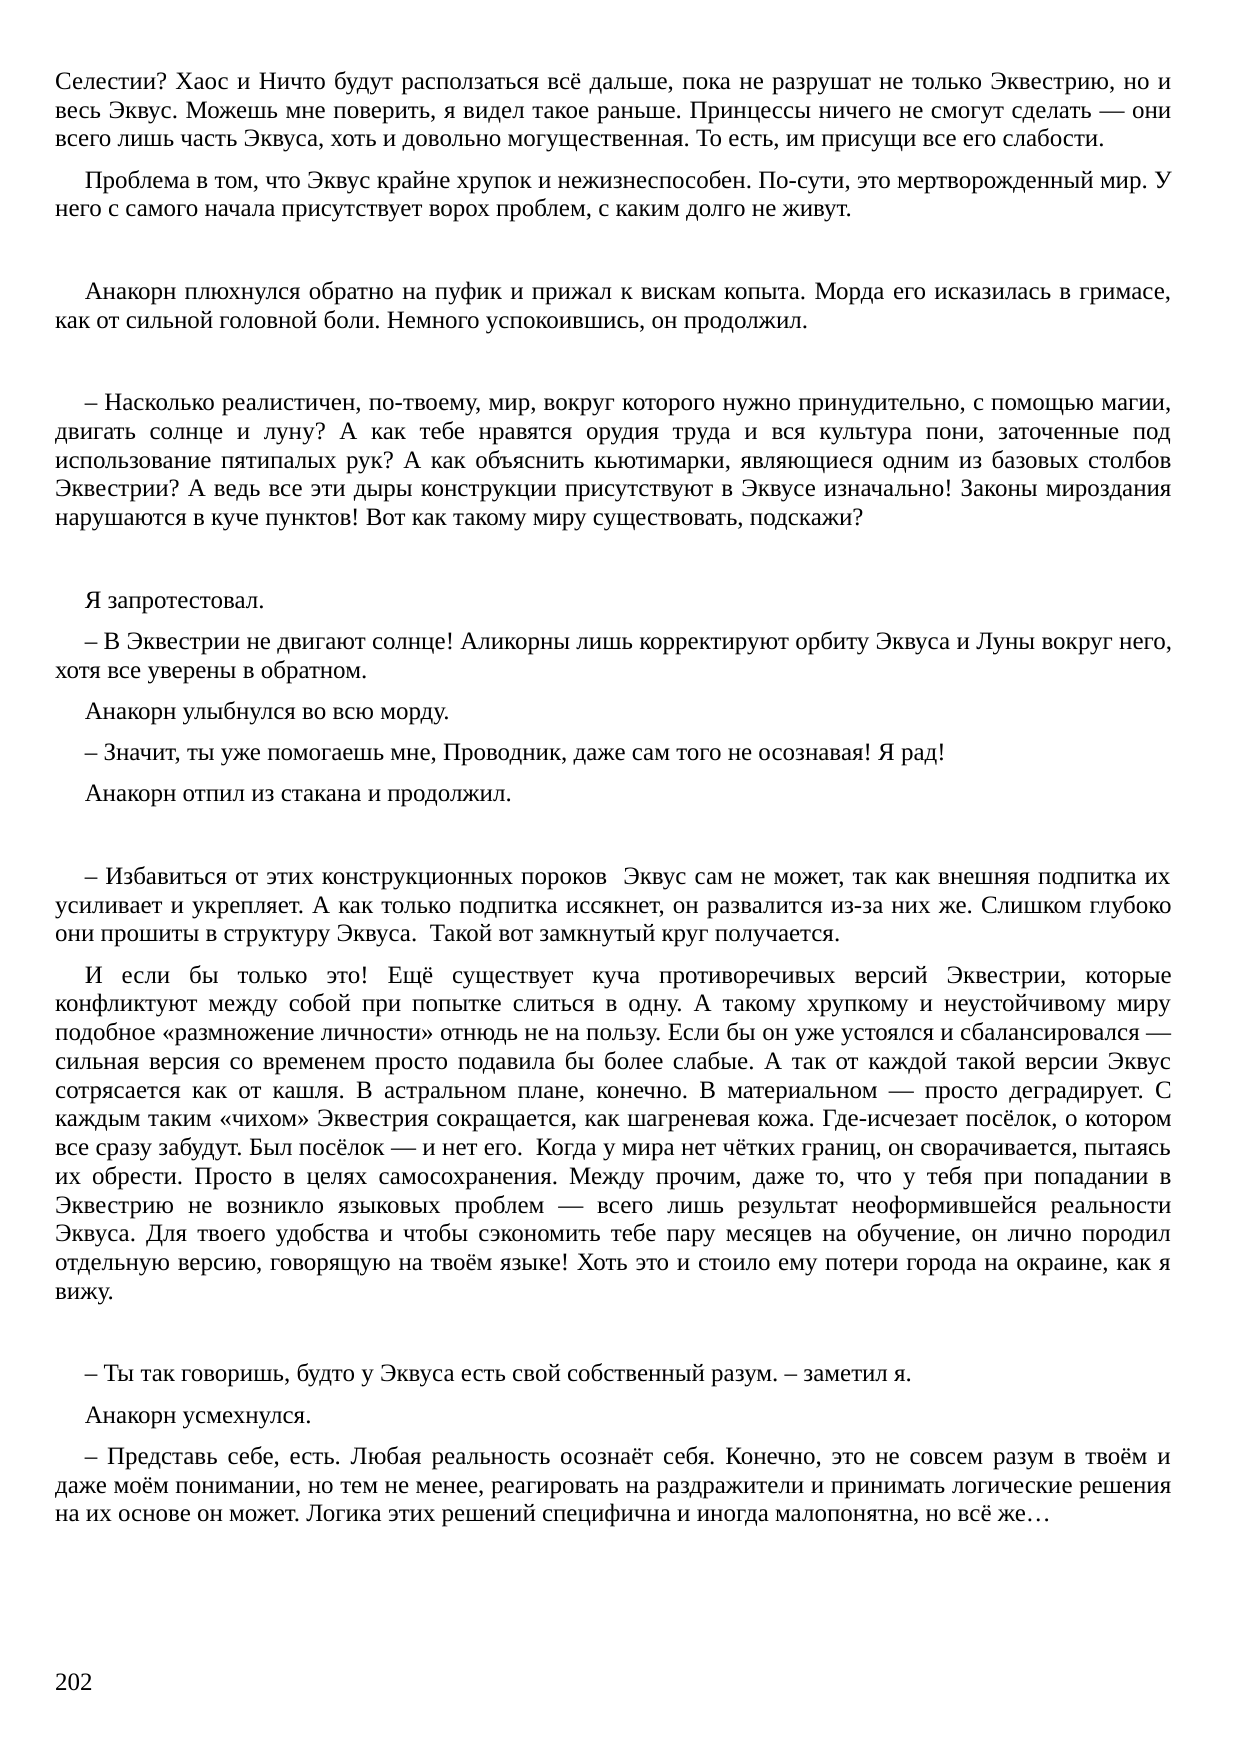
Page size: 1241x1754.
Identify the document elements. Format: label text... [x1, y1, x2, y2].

text – Насколько реалистичен, по-твоему, мир, вокруг которого нужно принудительно, с помощью магии, двигать солнце и луну? А как тебе нравятся орудия труда и вся культура пони, заточенные под использование пятипалых рук? А как объяснить кьютимарки, являющиеся одним из базовых столбов Эквестрии? А ведь все эти дыры конструкции присутствуют в Эквусе изначально! Законы мироздания нарушаются в куче пунктов! Вот как такому миру существовать, подскажи? [55, 387, 1173, 531]
text И если бы только это! Ещё существует куча противоречивых версий Эквестрии, которые конфликтуют между собой при попытке слиться в одну. А такому хрупкому и неустойчивому миру подобное «размножение личности» отнюдь не на пользу. Если бы он уже устоялся и сбалансировался — сильная версия со временем просто подавила бы более слабые. А так от каждой такой версии Эквус сотрясается как от кашля. В астральном плане, конечно. В материальном — просто деградирует. С каждым таким «чихом» Эквестрия сокращается, как шагреневая кожа. Где-исчезает посёлок, о котором все сразу забудут. Был посёлок — и нет его. Когда у мира нет чётких границ, он сворачивается, пытаясь их обрести. Просто в целях самосохранения. Между прочим, даже то, что у тебя при попадании в Эквестрию не возникло языковых проблем — всего лишь результат неоформившейся реальности Эквуса. Для твоего удобства и чтобы сэкономить тебе пару месяцев на обучение, он лично породил отдельную версию, говорящую на твоём языке! Хоть это и стоило ему потери города на окраине, как я вижу. [55, 960, 1173, 1305]
text – Представь себе, есть. Любая реальность осознаёт себя. Конечно, это не совсем разум в твоём и даже моём понимании, но тем не менее, реагировать на раздражители и принимать логические решения на их основе он может. Логика этих решений специфична и иногда малопонятна, но всё же… [55, 1441, 1173, 1527]
text Селестии? Хаос и Ничто будут расползаться всё дальше, пока не разрушат не только Эквестрию, но и весь Эквус. Можешь мне поверить, я видел такое раньше. Принцессы ничего не смогут сделать — они всего лишь часть Эквуса, хоть и довольно могущественная. То есть, им присущи все его слабости. [55, 66, 1173, 152]
text Анакорн усмехнулся. [55, 1400, 1173, 1428]
text – Ты так говоришь, будто у Эквуса есть свой собственный разум. – заметил я. [55, 1358, 1173, 1387]
text Проблема в том, что Эквус крайне хрупок и нежизнеспособен. По-сути, это мертворожденный мир. У него с самого начала присутствует ворох проблем, с каким долго не живут. [55, 165, 1173, 222]
text Я запротестовал. [55, 585, 1173, 613]
text Анакорн плюхнулся обратно на пуфик и прижал к вискам копыта. Морда его исказилась в гримасе, как от сильной головной боли. Немного успокоившись, он продолжил. [55, 276, 1173, 333]
text – В Эквестрии не двигают солнце! Аликорны лишь корректируют орбиту Эквуса и Луны вокруг него, хотя все уверены в обратном. [55, 626, 1173, 683]
text Анакорн улыбнулся во всю морду. [55, 696, 1173, 725]
text Анакорн отпил из стакана и продолжил. [55, 778, 1173, 807]
text – Избавиться от этих конструкционных пороков Эквус сам не может, так как внешняя подпитка их усиливает и укрепляет. А как только подпитка иссякнет, он развалится из-за них же. Слишком глубоко они прошиты в структуру Эквуса. Такой вот замкнутый круг получается. [55, 861, 1173, 947]
text – Значит, ты уже помогаешь мне, Проводник, даже сам того не осознавая! Я рад! [55, 737, 1173, 766]
